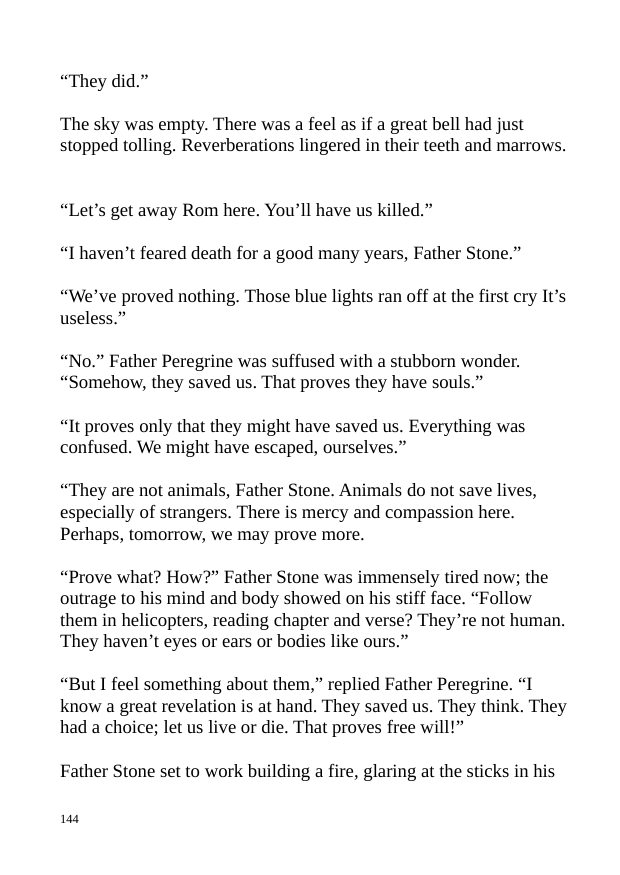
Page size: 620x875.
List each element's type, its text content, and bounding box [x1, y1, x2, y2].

text “They did.” The sky was empty. There was a feel as if a great bell had just stopped tolling. Reverberations lingered in their teeth and marrows. “Let’s get away Rom here. You’ll have us killed.” “I haven’t feared death for a good many years, Father Stone.” “We’ve proved nothing. Those blue lights ran off at the first cry It’s useless.” “No.” Father Peregrine was suffused with a stubborn wonder. “Somehow, they saved us. That proves they have souls.” “It proves only that they might have saved us. Everything was confused. We might have escaped, ourselves.” “They are not animals, Father Stone. Animals do not save lives, especially of strangers. There is mercy and compassion here. Perhaps, tomorrow, we may prove more. “Prove what? How?” Father Stone was immensely tired now; the outrage to his mind and body showed on his stiff face. “Follow them in helicopters, reading chapter and verse? They’re not human. They haven’t eyes or ears or bodies like ours.” “But I feel something about them,” replied Father Peregrine. “I know a great revelation is at hand. They saved us. They think. They had a choice; let us live or die. That proves free will!” Father Stone set to work building a fire, glaring at the sticks in his [60, 48, 571, 781]
